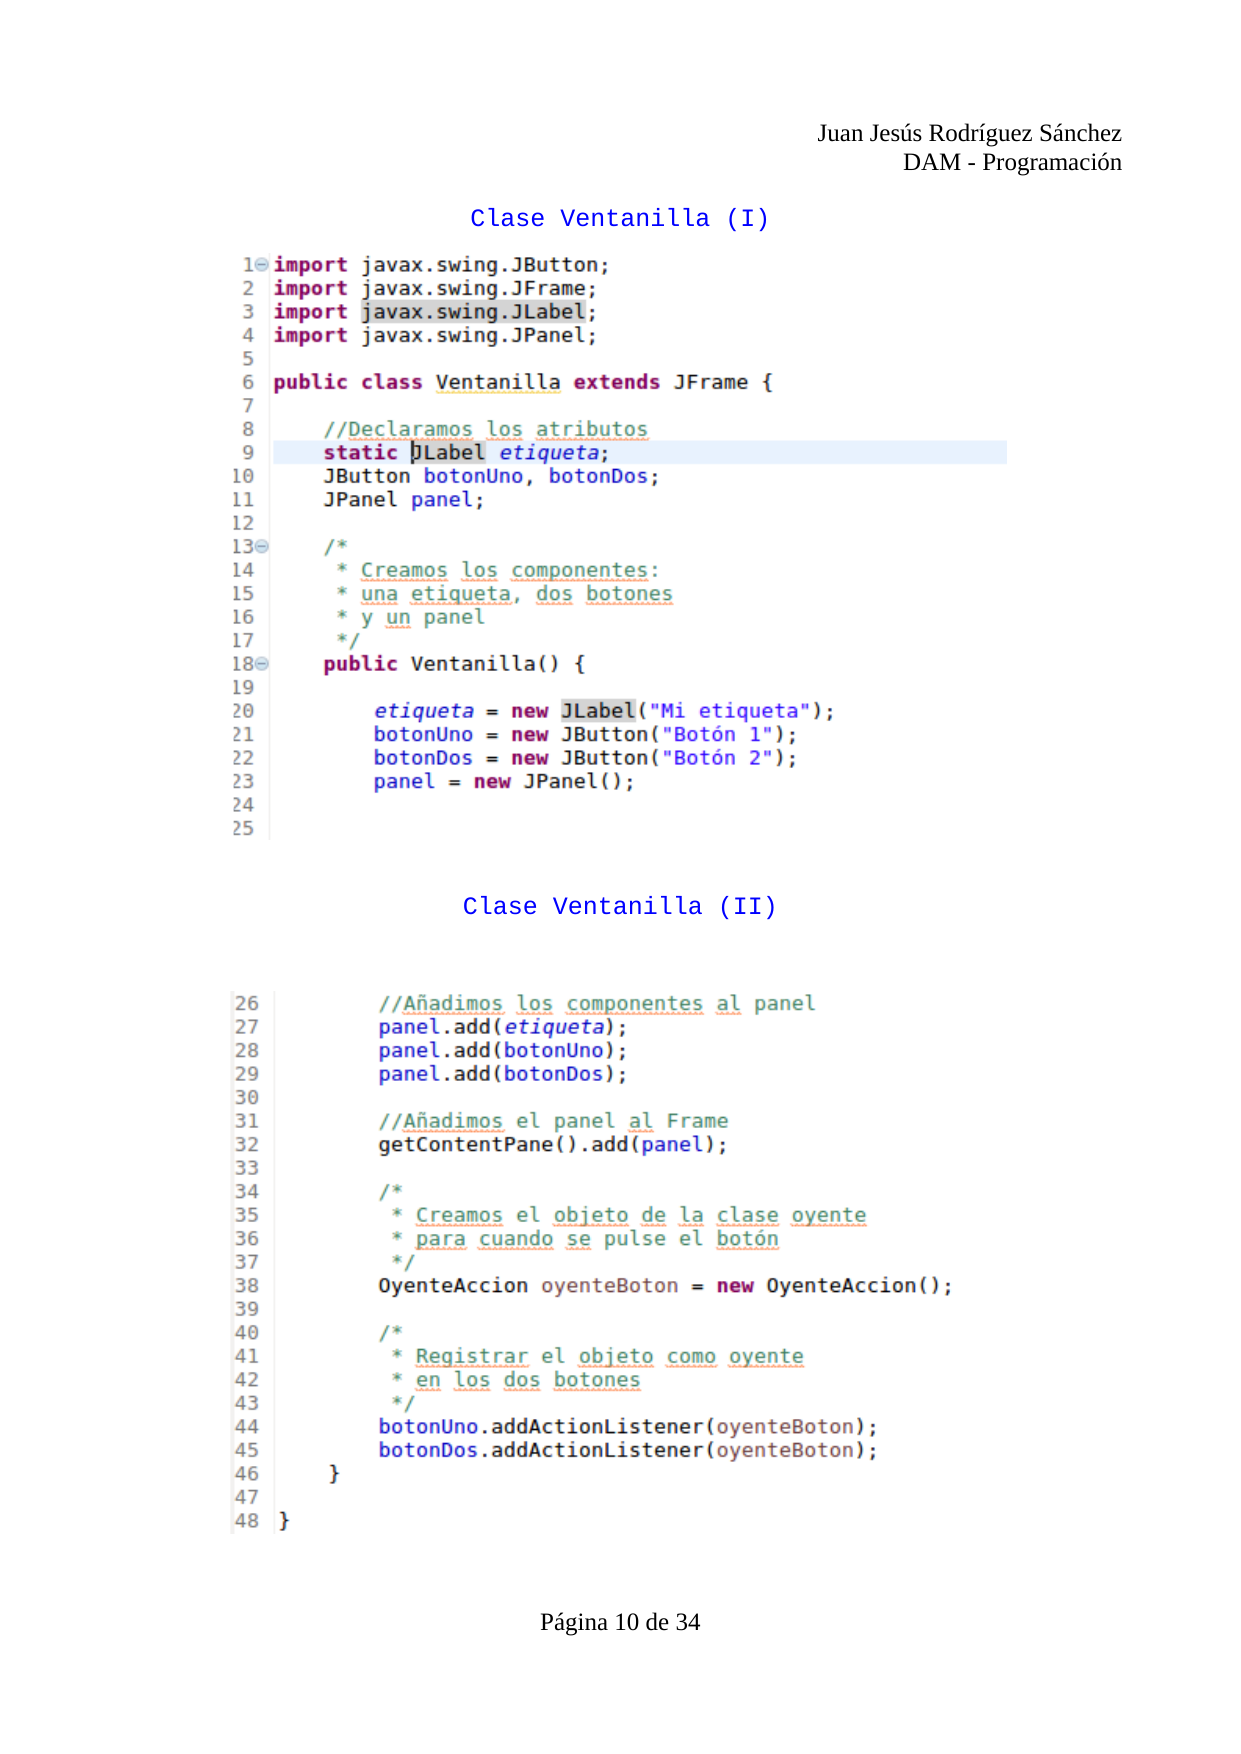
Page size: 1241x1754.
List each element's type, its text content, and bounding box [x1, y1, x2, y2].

picture [230, 991, 1010, 1534]
picture [233, 253, 1007, 840]
text Clase Ventanilla (II) [118, 894, 1122, 922]
text Clase Ventanilla (I) [118, 205, 1122, 233]
